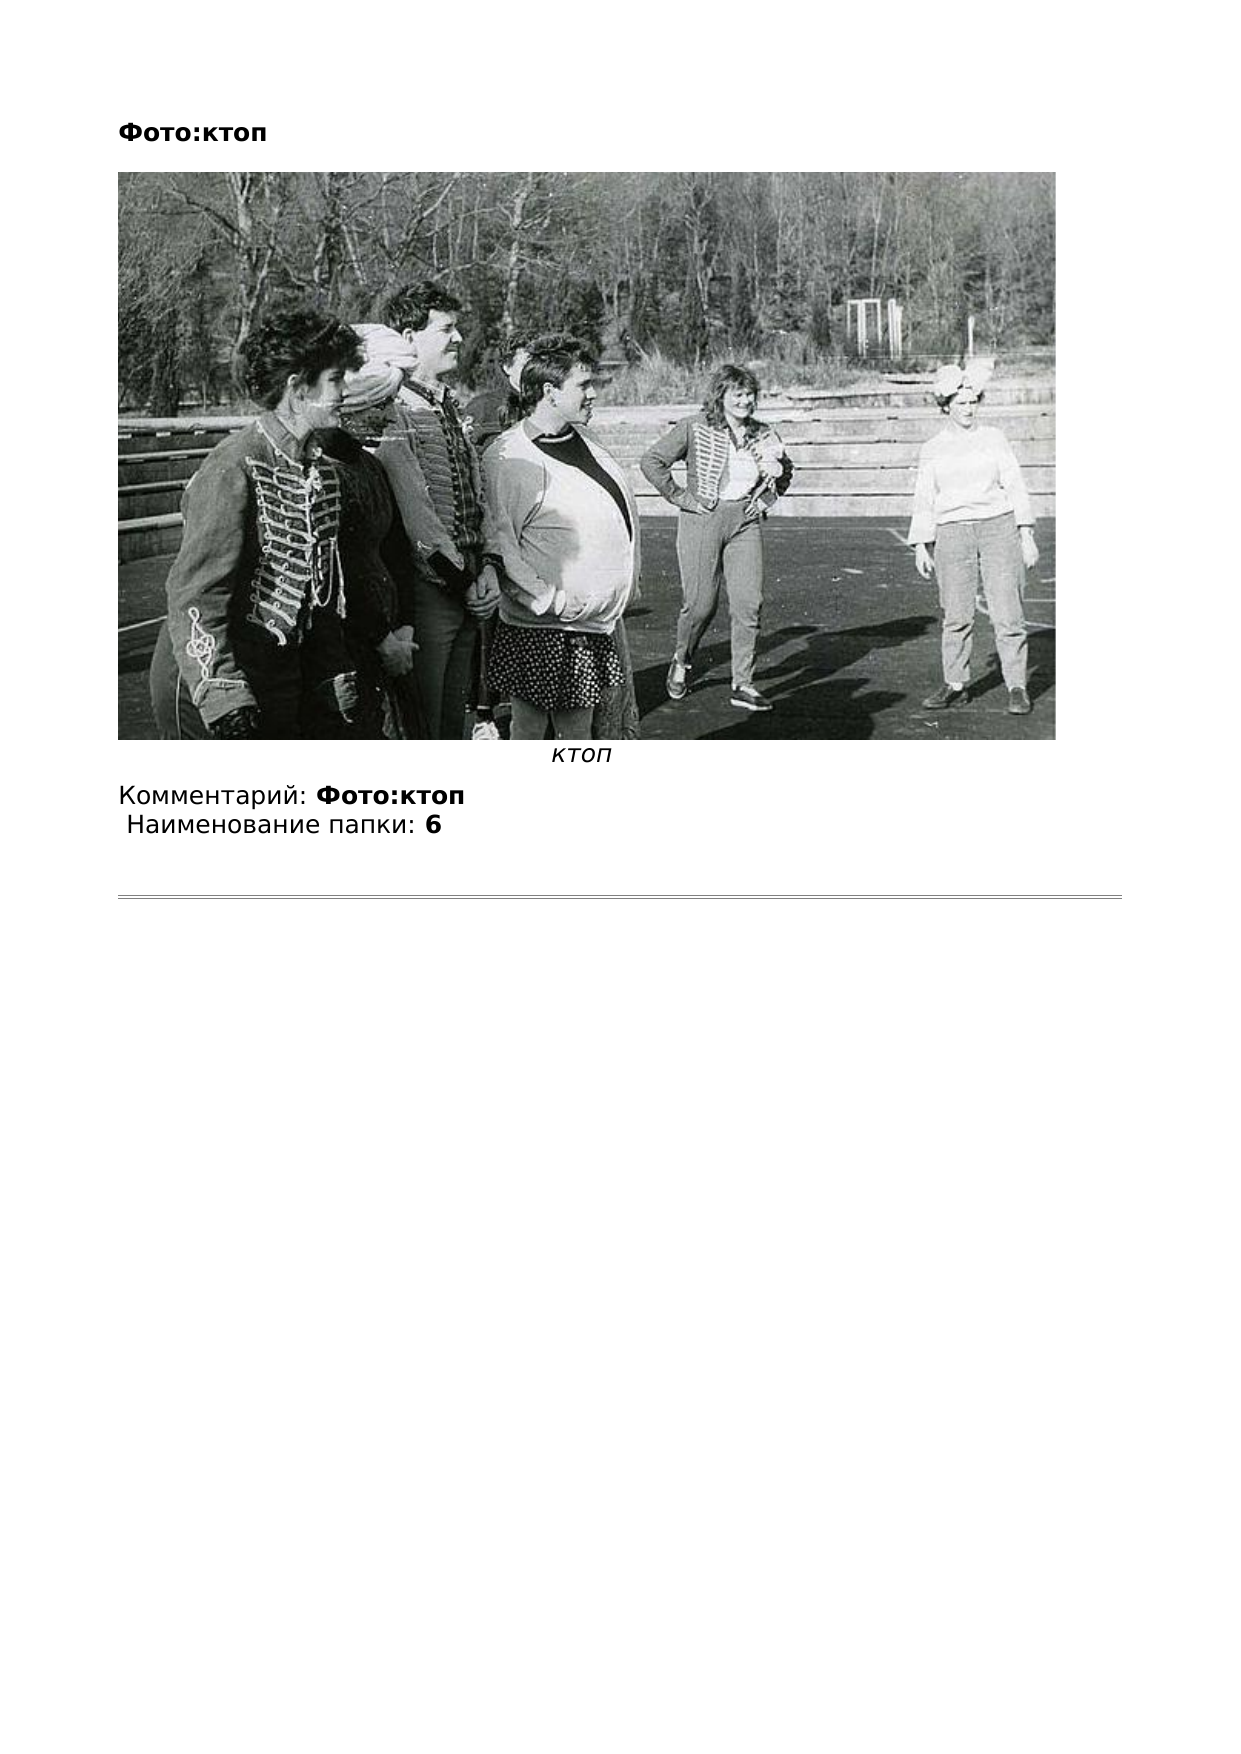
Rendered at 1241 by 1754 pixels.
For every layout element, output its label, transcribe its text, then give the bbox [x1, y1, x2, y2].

picture [118, 172, 1056, 740]
subtitle Фото:ктоп [118, 118, 1122, 147]
text Комментарий: Фото:ктоп Наименование папки: 6 [118, 781, 1122, 868]
text ктоп [118, 740, 1056, 768]
